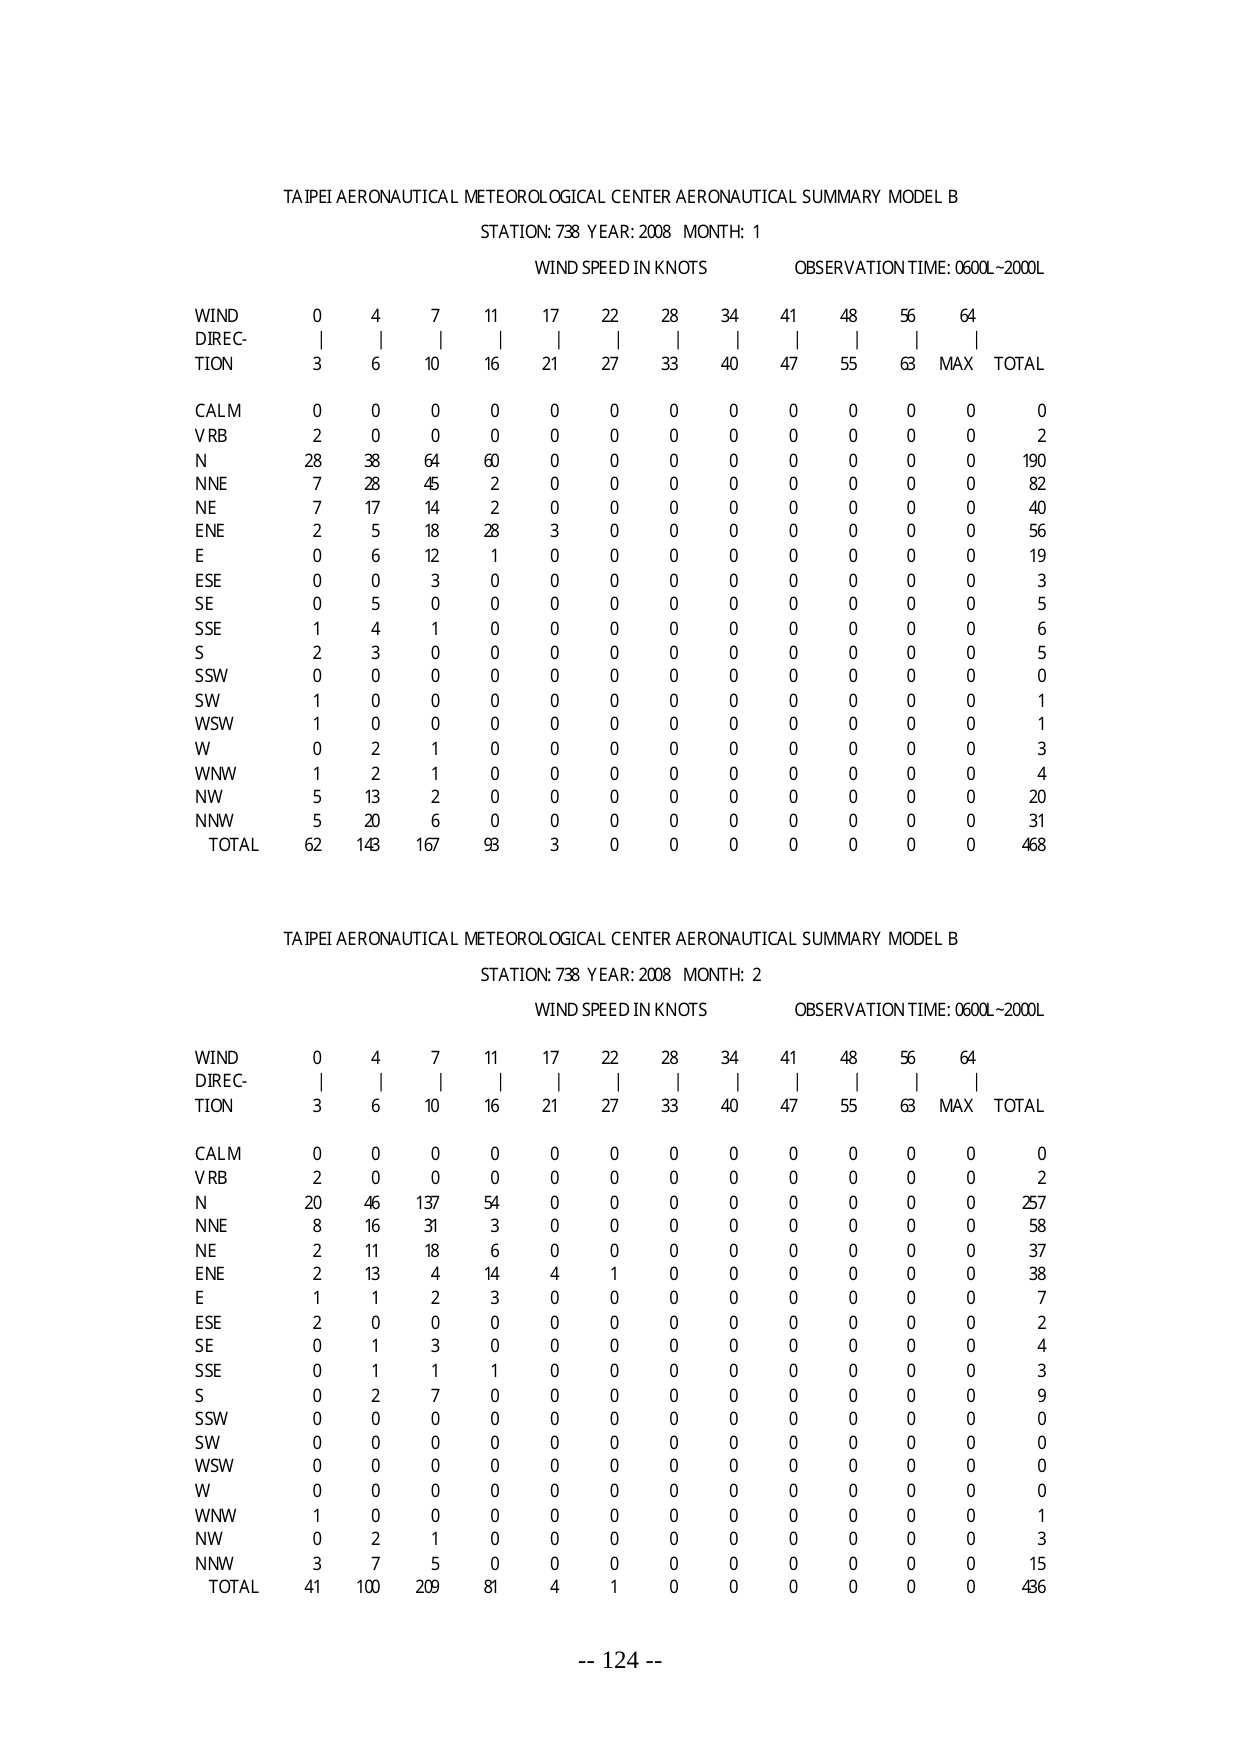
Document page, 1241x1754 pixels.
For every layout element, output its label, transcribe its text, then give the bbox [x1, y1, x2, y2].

text -- 124 -- [543, 1637, 697, 1674]
